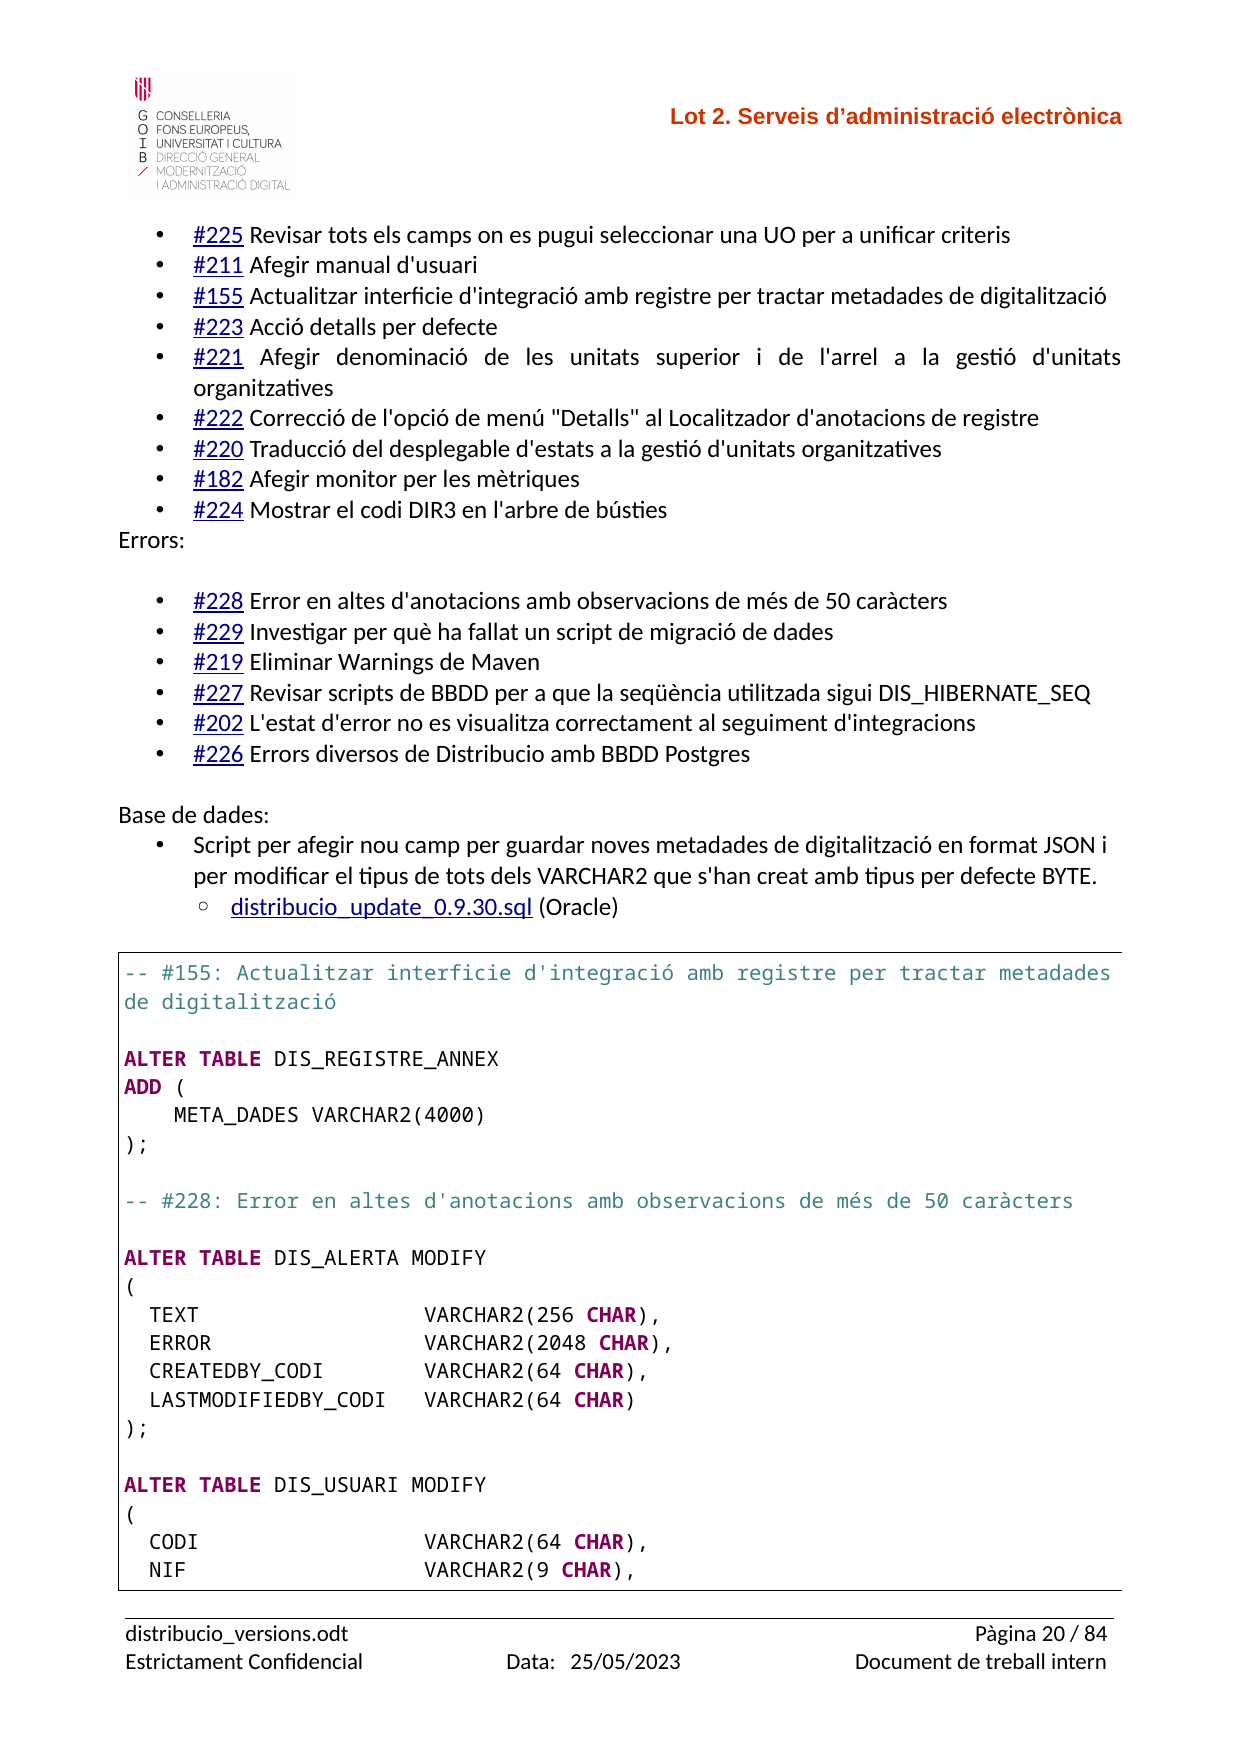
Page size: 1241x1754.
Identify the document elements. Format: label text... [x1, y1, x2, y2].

list Script per afegir nou camp per guardar noves metadades de digitalització en format JSON i per modificar el tipus de tots dels VARCHAR2 que s'han creat amb tipus per defecte BYTE. [156, 829, 1122, 891]
text Errors: [118, 524, 1122, 555]
list #155 Actualitzar interficie d'integració amb registre per tractar metadades de digitalització [156, 280, 1122, 311]
list #227 Revisar scripts de BBDD per a que la seqüència utilitzada sigui DIS_HIBERNATE_SEQ [156, 677, 1122, 707]
list #226 Errors diversos de Distribucio amb BBDD Postgres [156, 738, 1122, 768]
text Base de dades: [118, 799, 1122, 829]
list distribucio_update_0.9.30.sql (Oracle) [193, 891, 1122, 921]
list #221 Afegir denominació de les unitats superior i de l'arrel a la gestió d'unitats organitzatives [156, 341, 1122, 402]
list #224 Mostrar el codi DIR3 en l'arbre de bústies [156, 494, 1122, 524]
list #219 Eliminar Warnings de Maven [156, 646, 1122, 677]
list #229 Investigar per què ha fallat un script de migració de dades [156, 616, 1122, 646]
list #211 Afegir manual d'usuari [156, 250, 1122, 280]
list #222 Correcció de l'opció de menú "Detalls" al Localitzador d'anotacions de registre [156, 402, 1122, 433]
table_header -- #155: Actualitzar interficie d'integració amb registre per tractar metadades de digitalització ALTER TABLE DIS_REGISTRE_ANNEX ADD ( META_DADES VARCHAR2(4000) ); -- #228: Error en altes d'anotacions amb observacions de més de 50 caràcters ALTER TABLE DIS_ALERTA MODIFY ( TEXT VARCHAR2(256 CHAR), ERROR VARCHAR2(2048 CHAR), CREATEDBY_CODI VARCHAR2(64 CHAR), LASTMODIFIEDBY_CODI VARCHAR2(64 CHAR) ); ALTER TABLE DIS_USUARI MODIFY ( CODI VARCHAR2(64 CHAR), NIF VARCHAR2(9 CHAR), [119, 953, 1122, 1590]
list #228 Error en altes d'anotacions amb observacions de més de 50 caràcters [156, 585, 1122, 616]
list #225 Revisar tots els camps on es pugui seleccionar una UO per a unificar criteris [156, 219, 1122, 250]
list #220 Traducció del desplegable d'estats a la gestió d'unitats organitzatives [156, 433, 1122, 463]
list #202 L'estat d'error no es visualitza correctament al seguiment d'integracions [156, 707, 1122, 738]
list #223 Acció detalls per defecte [156, 311, 1122, 341]
list #182 Afegir monitor per les mètriques [156, 463, 1122, 494]
picture [126, 70, 299, 197]
